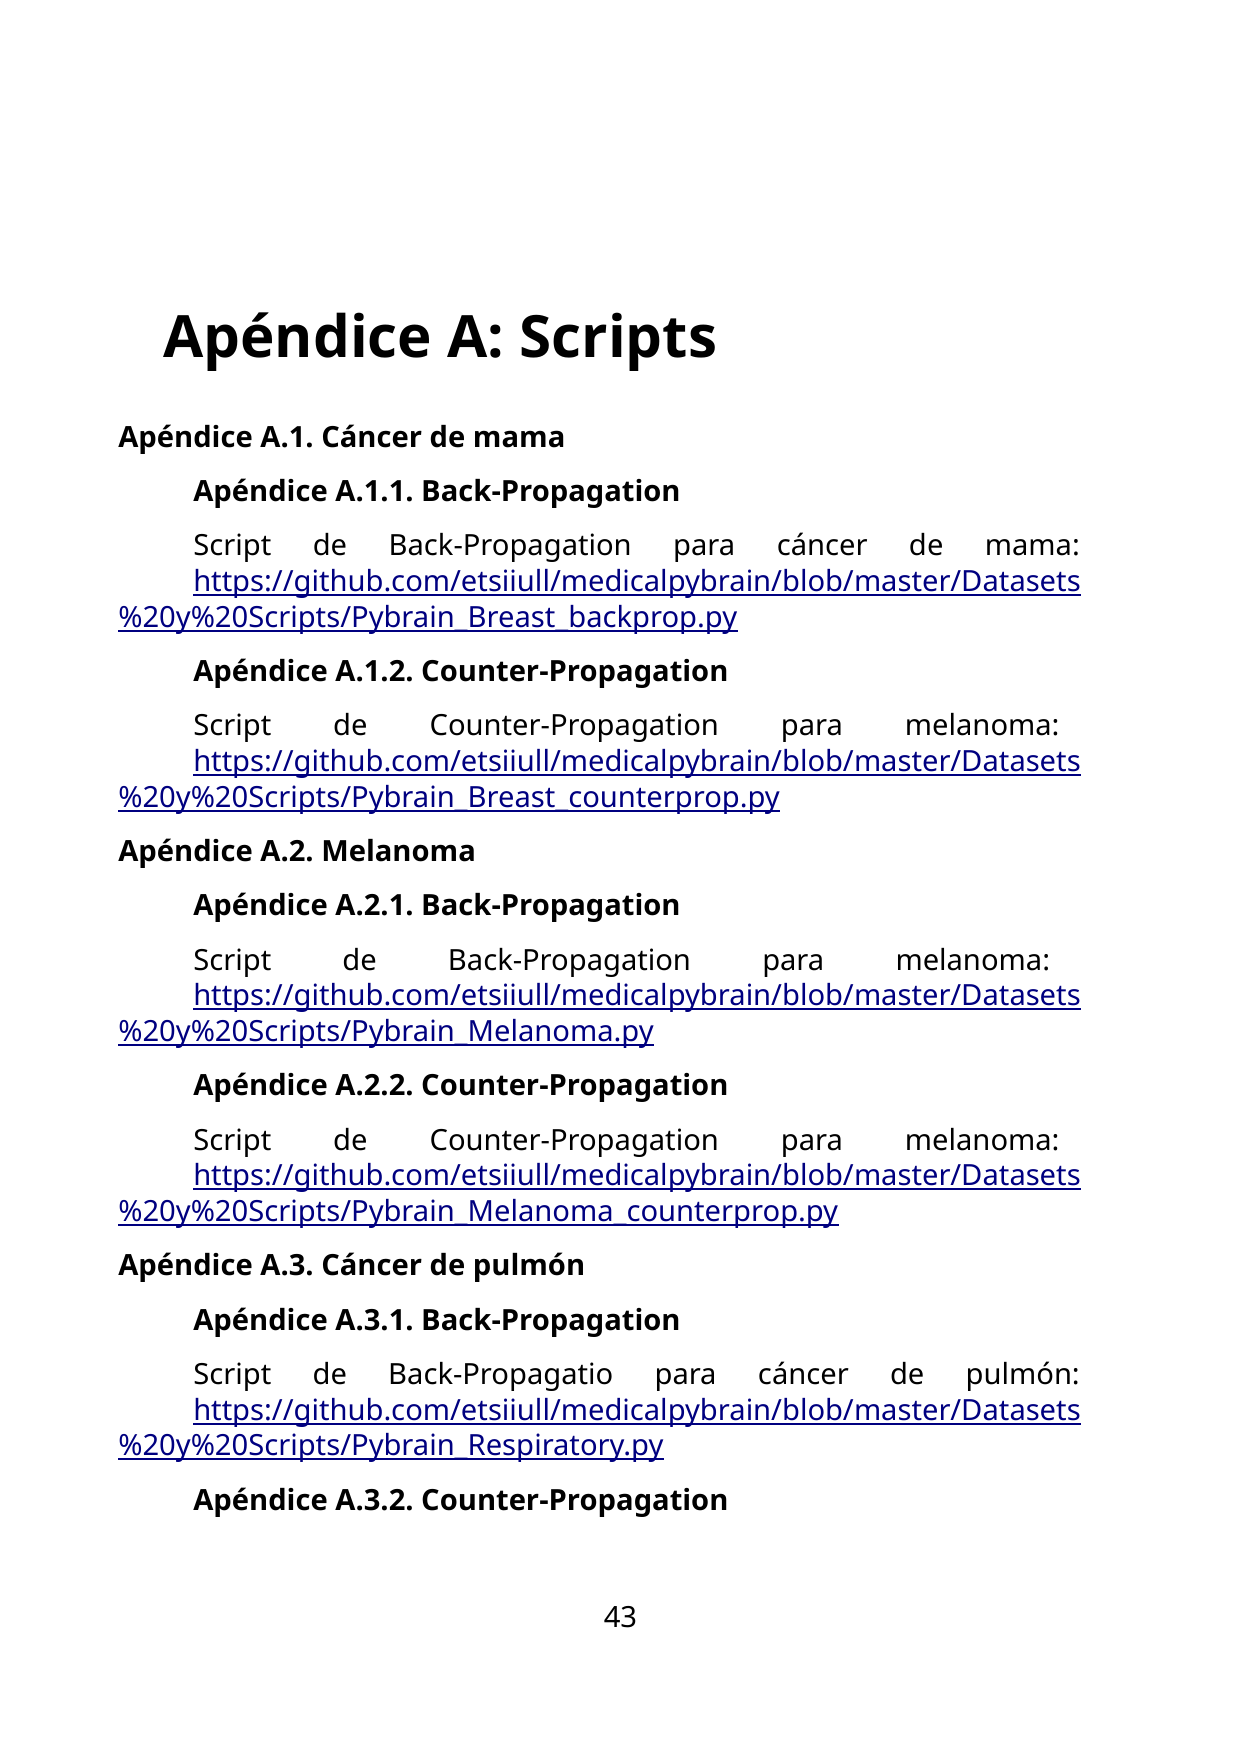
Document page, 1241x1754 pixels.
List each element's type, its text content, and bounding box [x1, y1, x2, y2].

text Apéndice A.2. Melanoma [118, 830, 1122, 870]
text Script de Back-Propagatio para cáncer de pulmón: https://github.com/etsiiull/medicalpybrain/blob/master/Datasets%20y%20Scripts/Pybrain_Respiratory.py [118, 1353, 1122, 1464]
text Apéndice A.3.2. Counter-Propagation [118, 1479, 1122, 1519]
subtitle Apéndice A: Scripts [118, 295, 1122, 375]
text Apéndice A.1.1. Back-Propagation [118, 470, 1122, 510]
text Apéndice A.3. Cáncer de pulmón [118, 1245, 1122, 1284]
text Script de Back-Propagation para cáncer de mama: https://github.com/etsiiull/medicalpybrain/blob/master/Datasets%20y%20Scripts/Pybrain_Breast_backprop.py [118, 525, 1122, 636]
text Apéndice A.1.2. Counter-Propagation [118, 650, 1122, 690]
text Apéndice A.3.1. Back-Propagation [118, 1299, 1122, 1339]
text Script de Counter-Propagation para melanoma: https://github.com/etsiiull/medicalpybrain/blob/master/Datasets%20y%20Scripts/Pybrain_Breast_counterprop.py [118, 705, 1122, 816]
text Apéndice A.2.2. Counter-Propagation [118, 1065, 1122, 1104]
list Apéndice A.1. Cáncer de mama [118, 416, 1122, 456]
text Script de Counter-Propagation para melanoma: https://github.com/etsiiull/medicalpybrain/blob/master/Datasets%20y%20Scripts/Pybrain_Melanoma_counterprop.py [118, 1119, 1122, 1230]
text Apéndice A.2.1. Back-Propagation [118, 885, 1122, 924]
text Script de Back-Propagation para melanoma: https://github.com/etsiiull/medicalpybrain/blob/master/Datasets%20y%20Scripts/Pybrain_Melanoma.py [118, 939, 1122, 1050]
